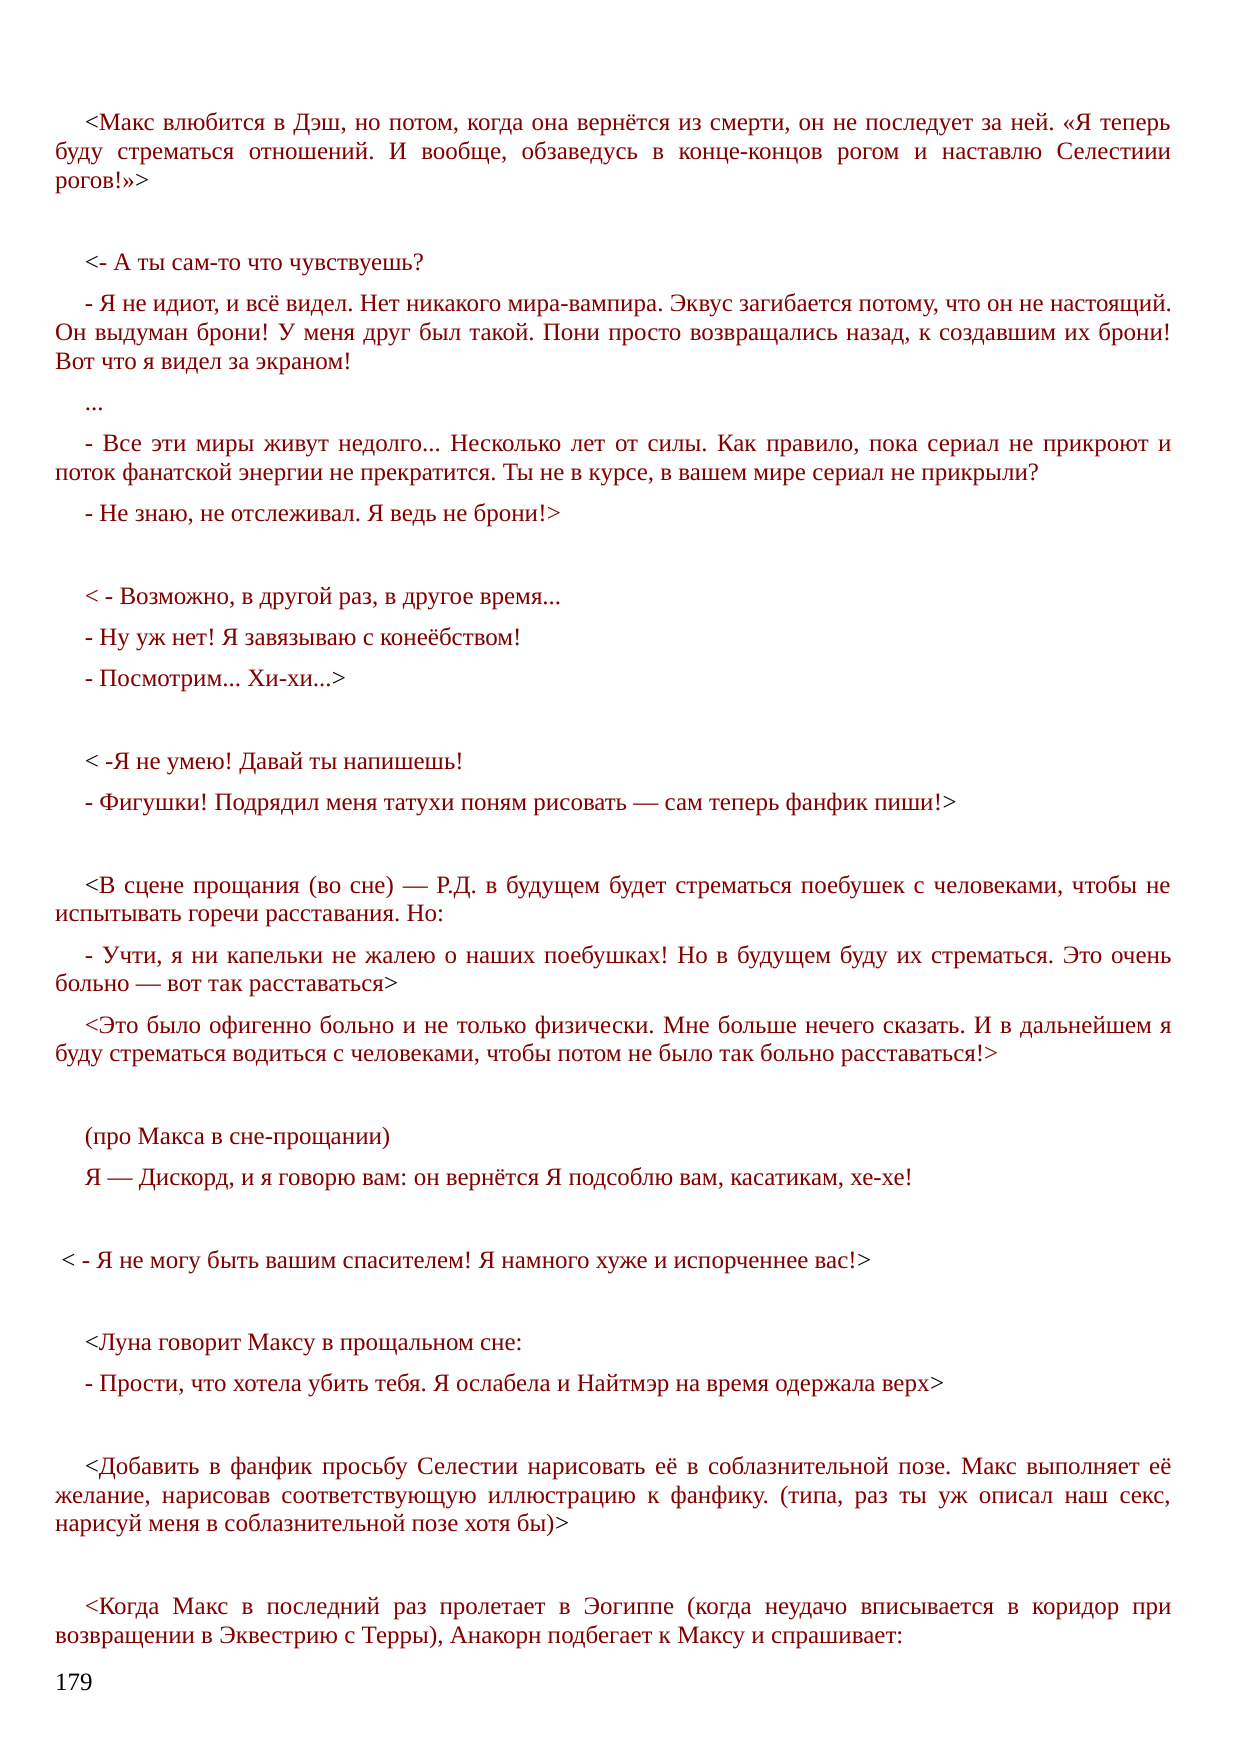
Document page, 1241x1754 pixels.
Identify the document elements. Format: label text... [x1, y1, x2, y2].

text < - Возможно, в другой раз, в другое время... [55, 581, 1173, 610]
text - Учти, я ни капельки не жалею о наших поебушках! Но в будущем буду их стрематься. Это очень больно — вот так расставаться> [55, 940, 1173, 997]
text - Прости, что хотела убить тебя. Я ослабела и Найтмэр на время одержала верх> [55, 1368, 1173, 1397]
text - Не знаю, не отслеживал. Я ведь не брони!> [55, 498, 1173, 527]
text <В сцене прощания (во сне) — Р.Д. в будущем будет стрематься поебушек с человеками, чтобы не испытывать горечи расставания. Но: [55, 870, 1173, 927]
text Я — Дискорд, и я говорю вам: он вернётся Я подсоблю вам, касатикам, хе-хе! [55, 1162, 1173, 1191]
text - Ну уж нет! Я завязываю с конеёбством! [55, 622, 1173, 651]
text <Добавить в фанфик просьбу Селестии нарисовать её в соблазнительной позе. Макс выполняет её желание, нарисовав соответствующую иллюстрацию к фанфику. (типа, раз ты уж описал наш секс, нарисуй меня в соблазнительной позе хотя бы)> [55, 1451, 1173, 1537]
text <Луна говорит Максу в прощальном сне: [55, 1327, 1173, 1356]
text - Я не идиот, и всё видел. Нет никакого мира-вампира. Эквус загибается потому, что он не настоящий. Он выдуман брони! У меня друг был такой. Пони просто возвращались назад, к создавшим их брони! Вот что я видел за экраном! [55, 288, 1173, 375]
text - Все эти миры живут недолго... Несколько лет от силы. Как правило, пока сериал не прикроют и поток фанатской энергии не прекратится. Ты не в курсе, в вашем мире сериал не прикрыли? [55, 428, 1173, 486]
text <Это было офигенно больно и не только физически. Мне больше нечего сказать. И в дальнейшем я буду стрематься водиться с человеками, чтобы потом не было так больно расставаться!> [55, 1010, 1173, 1067]
text ... [55, 387, 1173, 416]
text <Макс влюбится в Дэш, но потом, когда она вернётся из смерти, он не последует за ней. «Я теперь буду стрематься отношений. И вообще, обзаведусь в конце-концов рогом и наставлю Селестиии рогов!»> [55, 107, 1173, 193]
text <- А ты сам-то что чувствуешь? [55, 247, 1173, 276]
text < - Я не могу быть вашим спасителем! Я намного хуже и испорченнее вас!> [55, 1245, 1173, 1273]
text - Посмотрим... Хи-хи...> [55, 663, 1173, 692]
text < -Я не умею! Давай ты напишешь! [55, 746, 1173, 775]
text <Когда Макс в последний раз пролетает в Эогиппе (когда неудачо вписывается в коридор при возвращении в Эквестрию с Терры), Анакорн подбегает к Максу и спрашивает: [55, 1591, 1173, 1648]
text - Фигушки! Подрядил меня татухи поням рисовать — сам теперь фанфик пиши!> [55, 787, 1173, 816]
text (про Макса в сне-прощании) [55, 1121, 1173, 1150]
